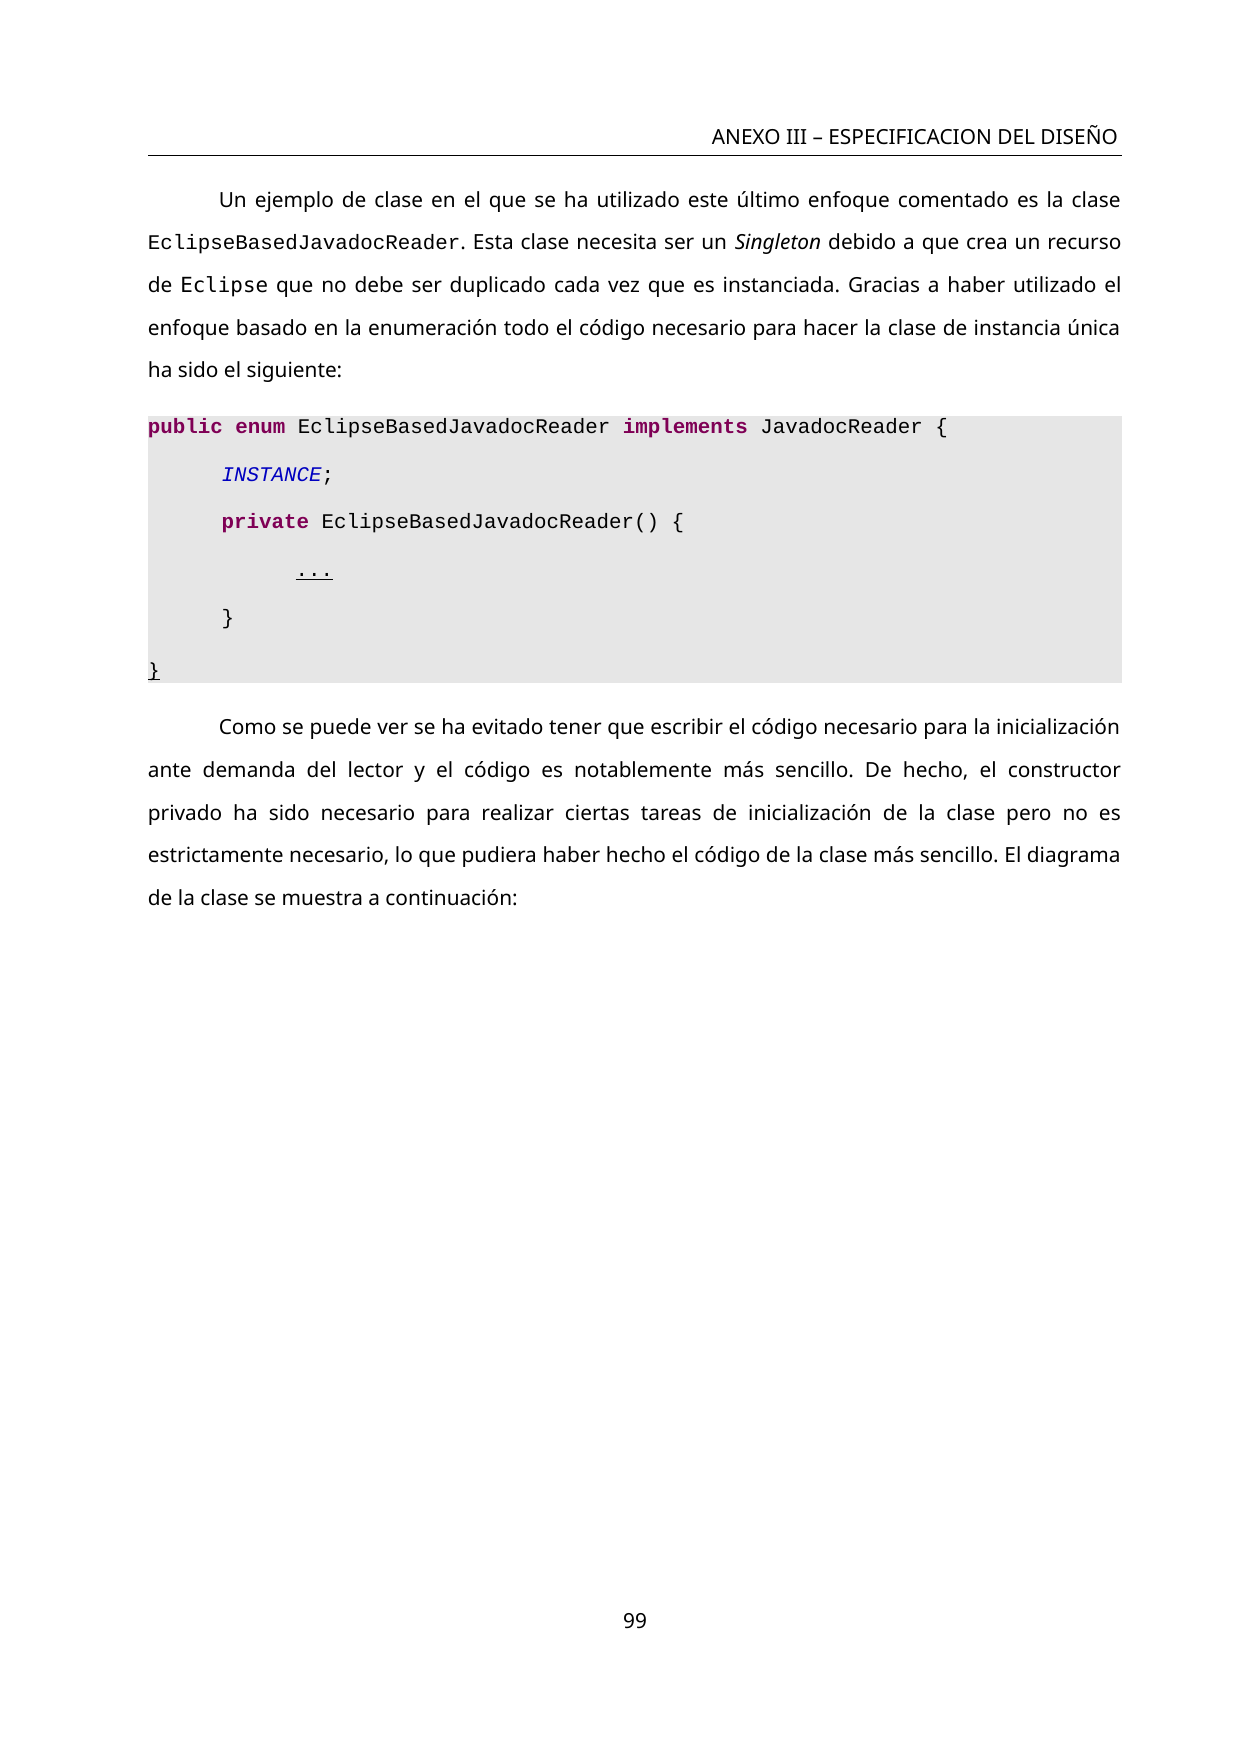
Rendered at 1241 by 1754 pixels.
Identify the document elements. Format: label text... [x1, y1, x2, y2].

text private EclipseBasedJavadocReader() { [148, 511, 1122, 535]
text public enum EclipseBasedJavadocReader implements JavadocReader { [148, 416, 1122, 439]
text } [148, 655, 1122, 683]
text } [148, 607, 1122, 631]
text INSTANCE; [148, 463, 1122, 487]
text ... [148, 559, 1122, 583]
text Un ejemplo de clase en el que se ha utilizado este último enfoque comentado es la clase EclipseBasedJavadocReader. Esta clase necesita ser un Singleton debido a que crea un recurso de Eclipse que no debe ser duplicado cada vez que es instanciada. Gracias a haber utilizado el enfoque basado en la enumeración todo el código necesario para hacer la clase de instancia única ha sido el siguiente: [148, 185, 1122, 384]
text Como se puede ver se ha evitado tener que escribir el código necesario para la inicialización ante demanda del lector y el código es notablemente más sencillo. De hecho, el constructor privado ha sido necesario para realizar ciertas tareas de inicialización de la clase pero no es estrictamente necesario, lo que pudiera haber hecho el código de la clase más sencillo. El diagrama de la clase se muestra a continuación: [148, 712, 1122, 911]
